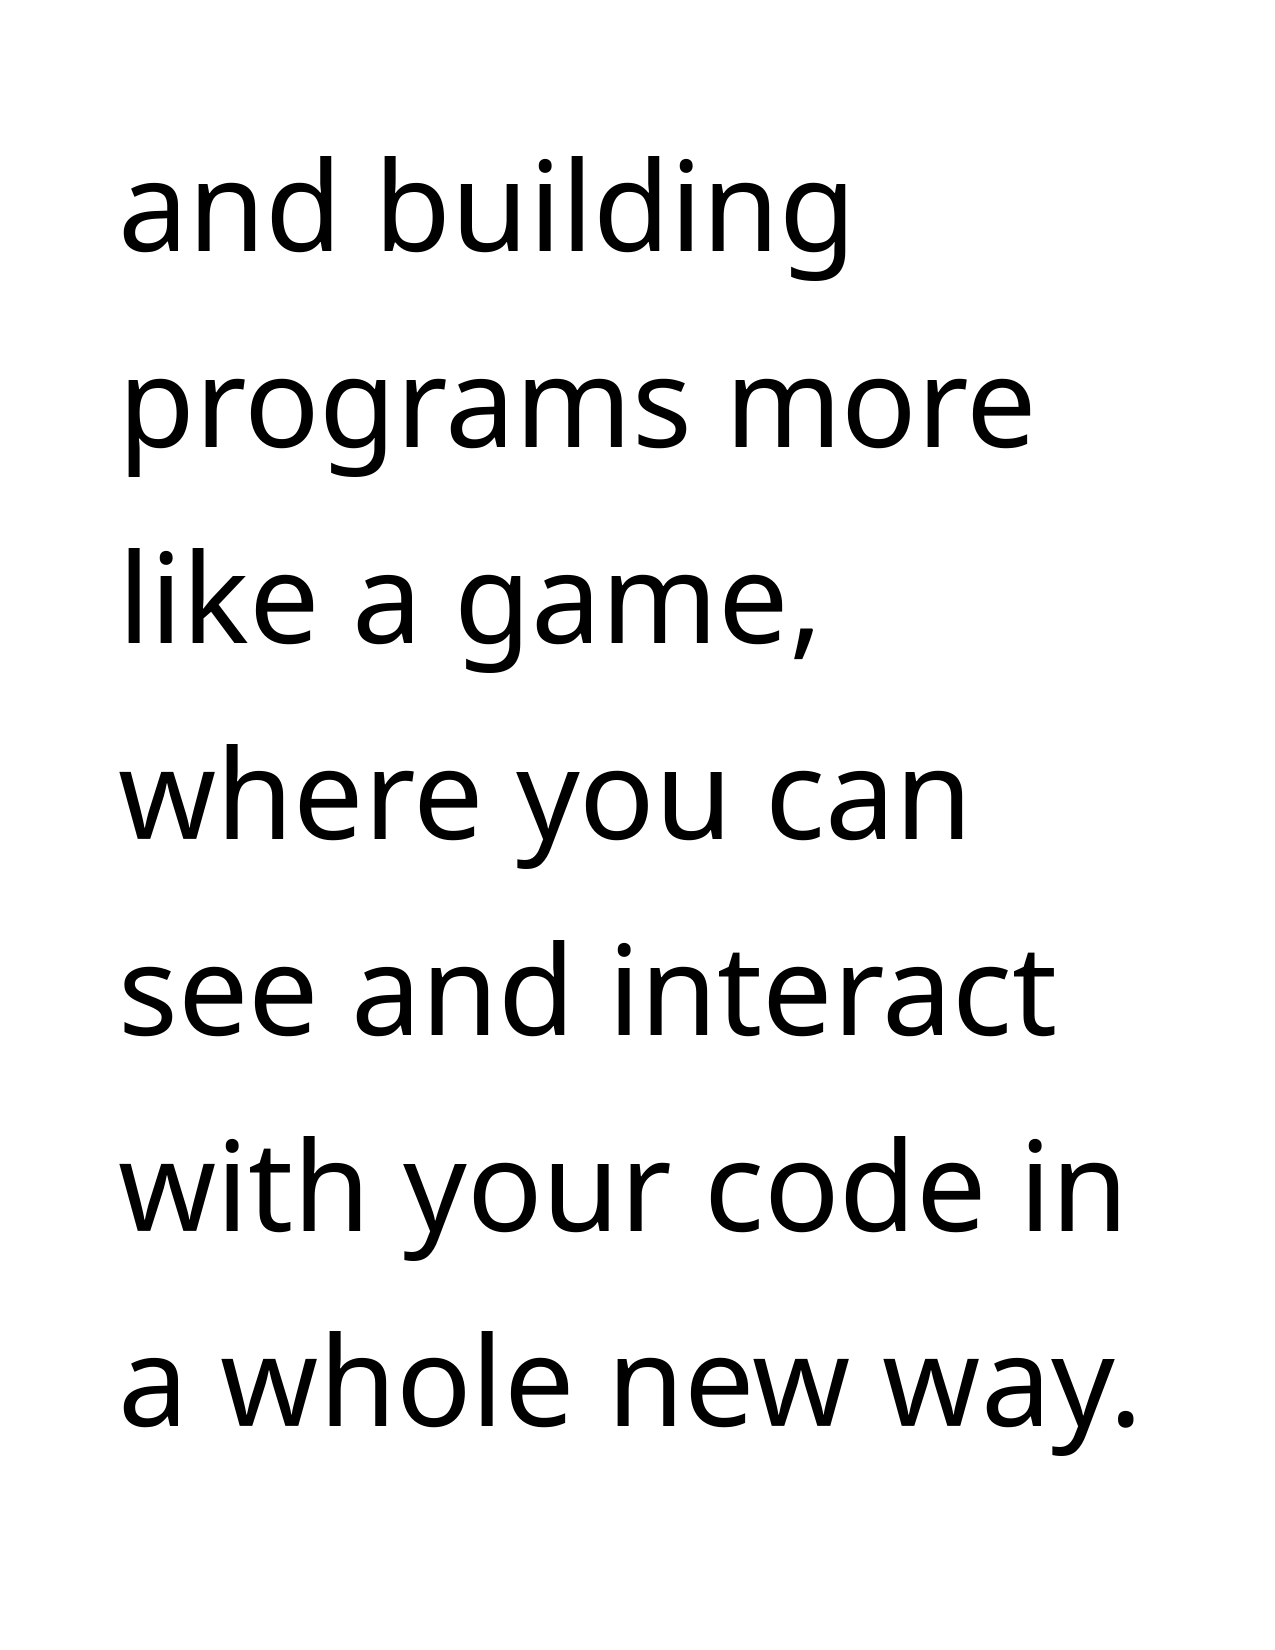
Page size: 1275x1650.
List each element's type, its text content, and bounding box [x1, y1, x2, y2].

text and building programs more like a game, where you can see and interact with your code in a whole new way. [118, 118, 1157, 1463]
